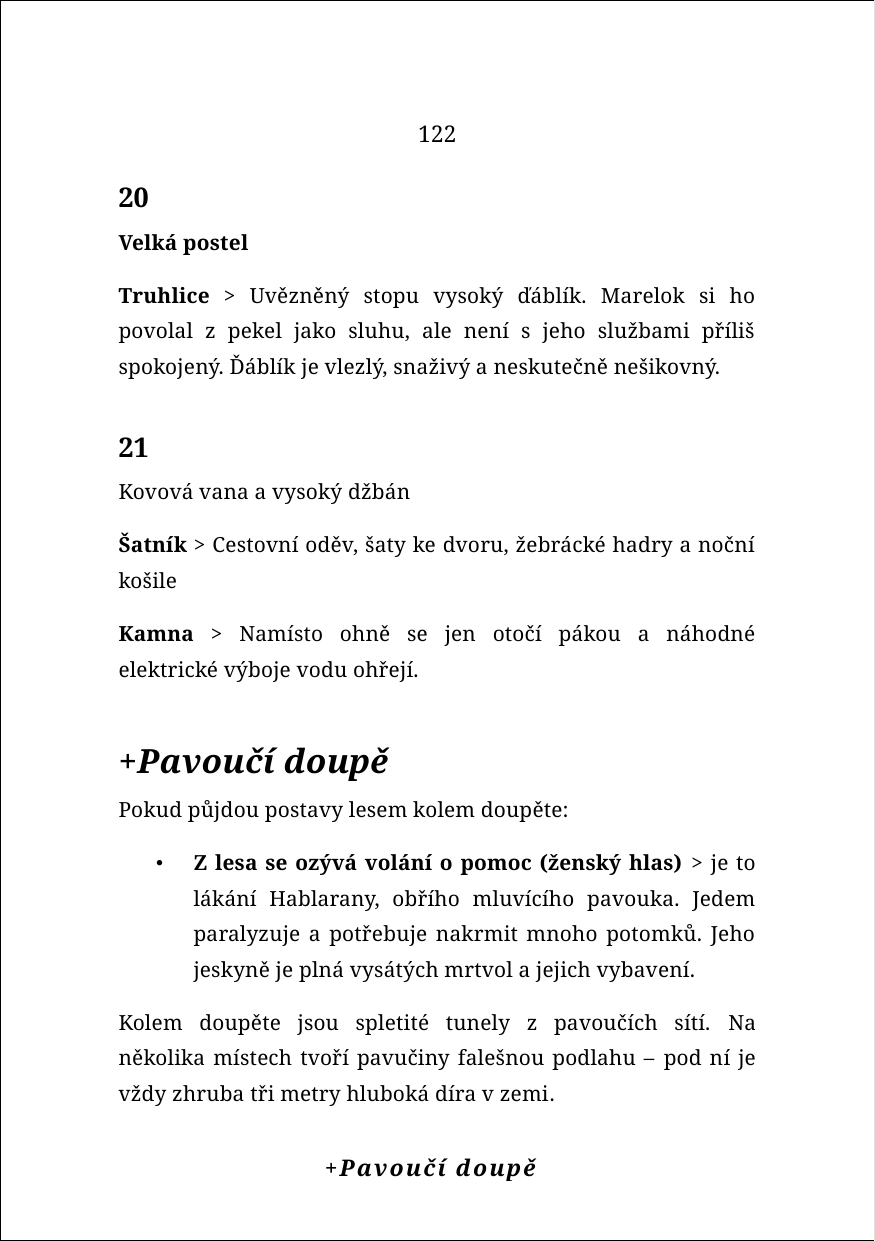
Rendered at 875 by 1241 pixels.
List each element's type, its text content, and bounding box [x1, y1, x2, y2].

text Velká postel [118, 228, 756, 256]
text Truhlice > Uvězněný stopu vysoký ďáblík. Marelok si ho povolal z pekel jako sluhu, ale není s jeho službami příliš spokojený. Ďáblík je vlezlý, snaživý a neskutečně nešikovný. [118, 281, 756, 380]
subtitle 20 [118, 179, 756, 216]
text Pokud půjdou postavy lesem kolem doupěte: [118, 795, 756, 823]
subtitle 21 [118, 429, 756, 466]
text Šatník > Cestovní oděv, šaty ke dvoru, žebrácké hadry a noční košile [118, 531, 756, 594]
text Kovová vana a vysoký džbán [118, 477, 756, 506]
list Z lesa se ozývá volání o pomoc (ženský hlas) > je to lákání Hablarany, obřího mluvícího pavouka. Jedem paralyzuje a potřebuje nakrmit mnoho potomků. Jeho jeskyně je plná vysátých mrtvol a jejich vybavení. [156, 848, 756, 983]
text Kolem doupěte jsou spletité tunely z pavoučích sítí. Na několika místech tvoří pavučiny falešnou podlahu – pod ní je vždy zhruba tři metry hluboká díra v zemi. [118, 1008, 756, 1107]
text Kamna > Namísto ohně se jen otočí pákou a náhodné elektrické výboje vodu ohřejí. [118, 619, 756, 683]
subtitle +Pavoučí doupě [118, 738, 756, 783]
